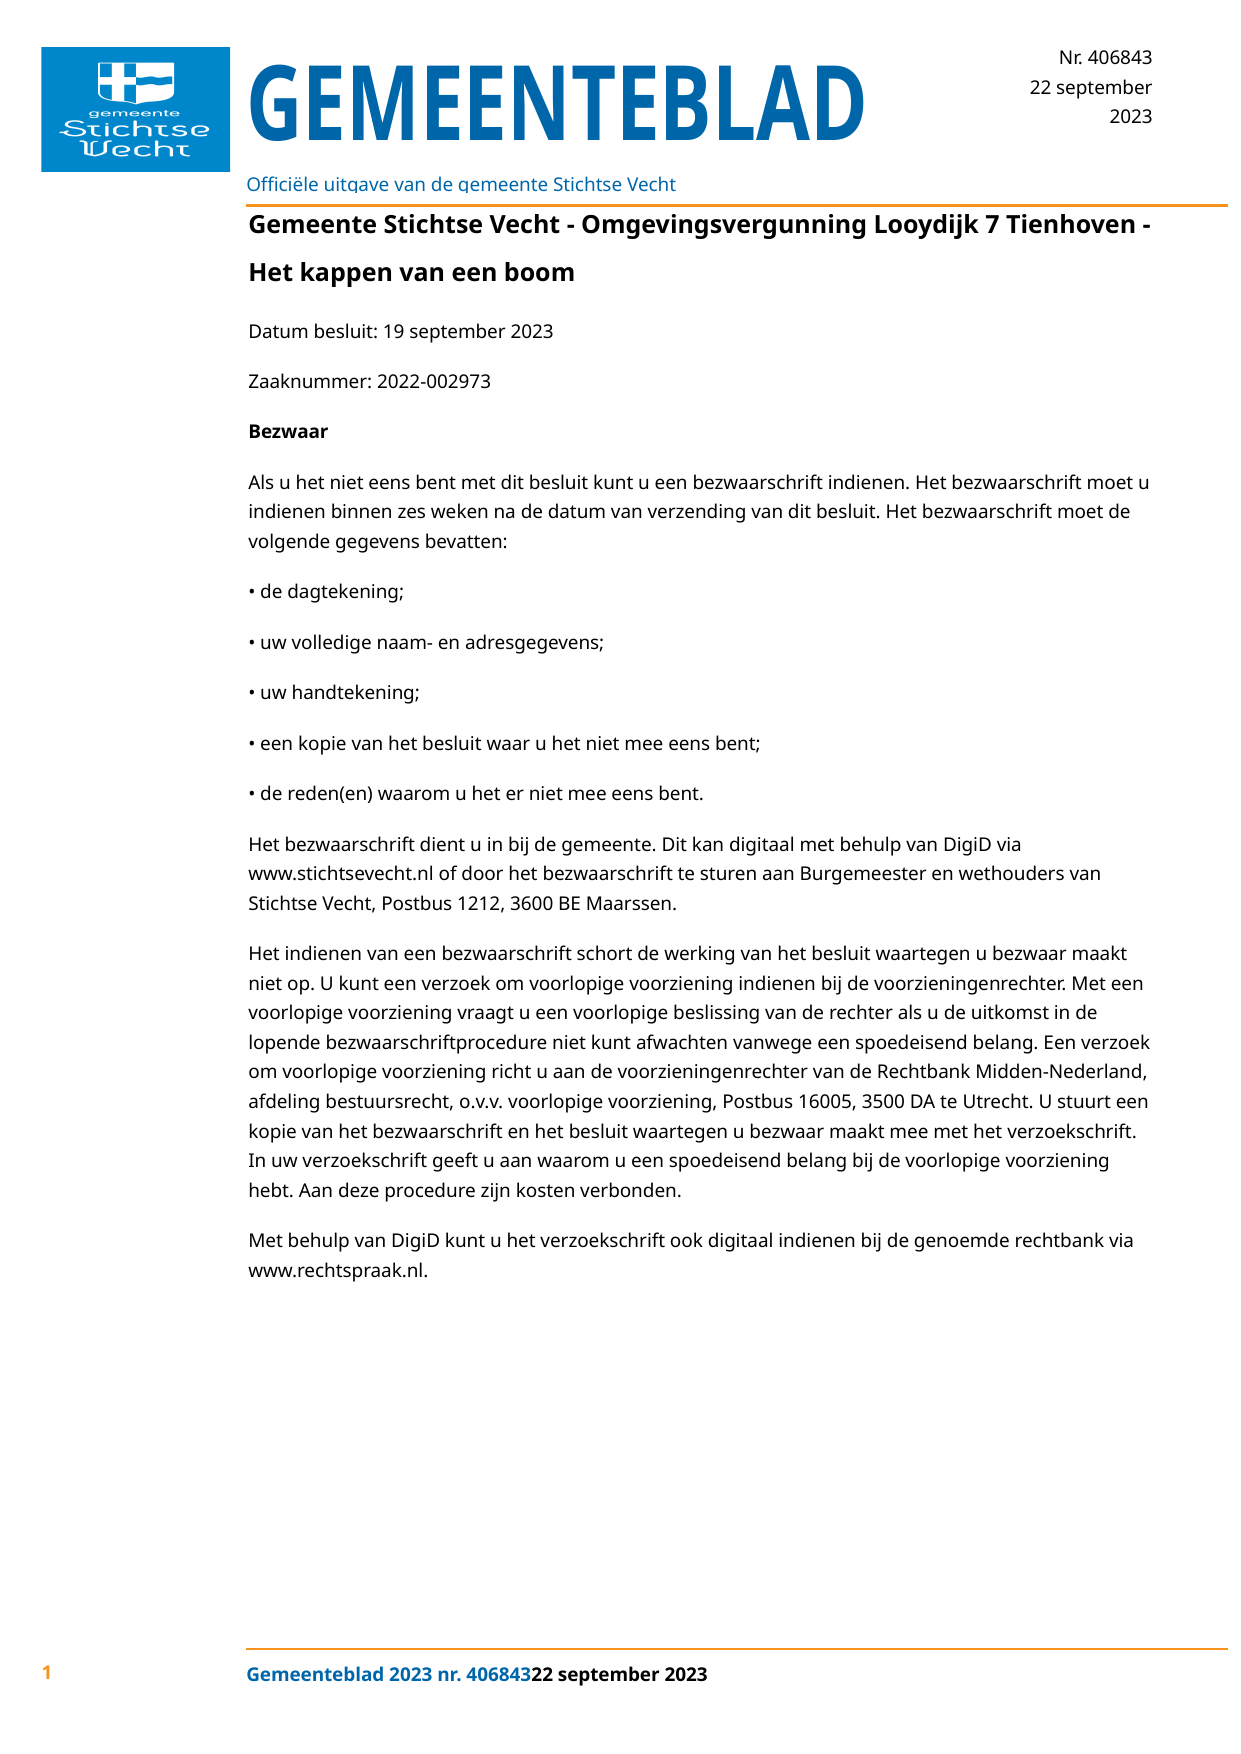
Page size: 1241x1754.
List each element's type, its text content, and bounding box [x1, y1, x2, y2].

text Met behulp van DigiD kunt u het verzoekschrift ook digitaal indienen bij de genoemde rechtbank via www.rechtspraak.nl. [248, 1227, 1152, 1283]
text Bezwaar [248, 419, 1152, 444]
text • een kopie van het besluit waar u het niet mee eens bent; [248, 730, 1152, 756]
text Het indienen van een bezwaarschrift schort de werking van het besluit waartegen u bezwaar maakt niet op. U kunt een verzoek om voorlopige voorziening indienen bij de voorzieningenrechter. Met een voorlopige voorziening vraagt u een voorlopige beslissing van de rechter als u de uitkomst in de lopende bezwaarschriftprocedure niet kunt afwachten vanwege een spoedeisend belang. Een verzoek om voorlopige voorziening richt u aan de voorzieningenrechter van de Rechtbank Midden-Nederland, afdeling bestuursrecht, o.v.v. voorlopige voorziening, Postbus 16005, 3500 DA te Utrecht. U stuurt een kopie van het bezwaarschrift en het besluit waartegen u bezwaar maakt mee met het verzoekschrift. In uw verzoekschrift geeft u aan waarom u een spoedeisend belang bij de voorlopige voorziening hebt. Aan deze procedure zijn kosten verbonden. [248, 940, 1152, 1203]
picture [137, 63, 174, 103]
text Datum besluit: 19 september 2023 [248, 318, 1152, 344]
text Als u het niet eens bent met dit besluit kunt u een bezwaarschrift indienen. Het bezwaarschrift moet u indienen binnen zes weken na de datum van verzending van dit besluit. Het bezwaarschrift moet de volgende gegevens bevatten: [248, 469, 1152, 554]
text Gemeente Stichtse Vecht - Omgevingsvergunning Looydijk 7 Tienhoven - Het kappen van een boom [248, 207, 1152, 288]
text • de reden(en) waarom u het er niet mee eens bent. [248, 780, 1152, 806]
text Zaaknummer: 2022-002973 [248, 368, 1152, 394]
text • uw handtekening; [248, 679, 1152, 705]
picture [99, 63, 135, 101]
text • de dagtekening; [248, 579, 1152, 604]
text • uw volledige naam- en adresgegevens; [248, 629, 1152, 655]
text Het bezwaarschrift dient u in bij de gemeente. Dit kan digitaal met behulp van DigiD via www.stichtsevecht.nl of door het bezwaarschrift te sturen aan Burgemeester en wethouders van Stichtse Vecht, Postbus 1212, 3600 BE Maarssen. [248, 831, 1152, 916]
